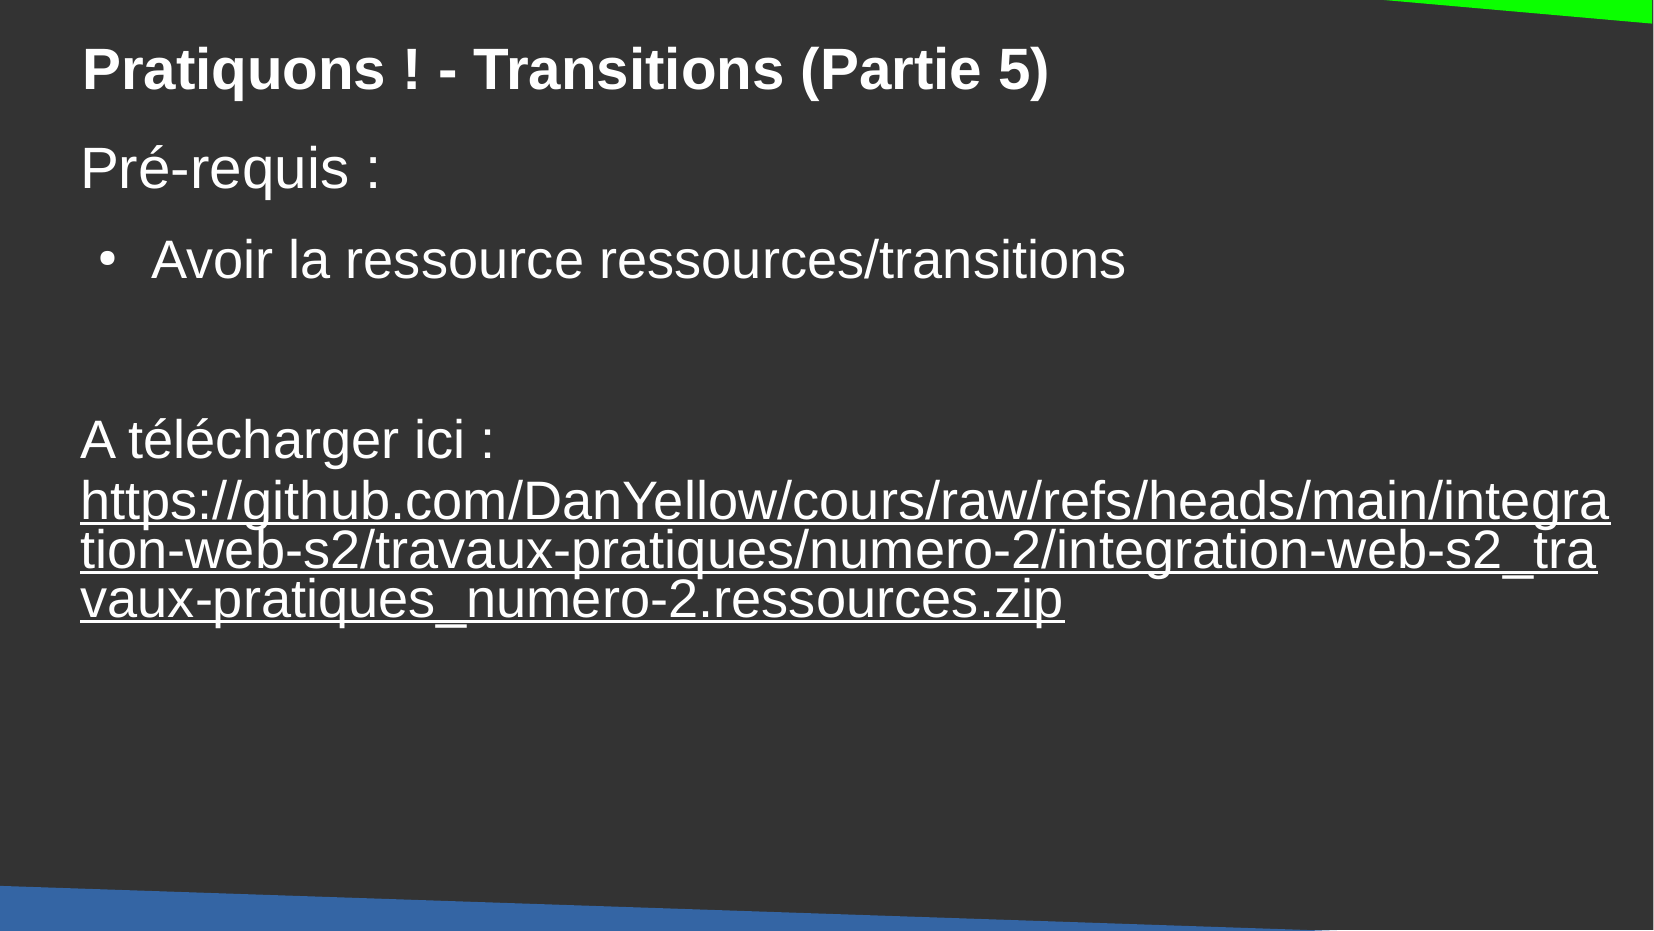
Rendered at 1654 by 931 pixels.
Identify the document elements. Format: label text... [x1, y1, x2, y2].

text_box [0, 885, 1337, 931]
list Pré-requis : Avoir la ressource ressources/transitions A télécharger ici : https://github.com/DanYellow/cours/raw/refs/heads/main/integration-web-s2/travaux-pratiques/numero-2/integration-web-s2_travaux-pratiques_numero-2.ressources.zip [80, 135, 1620, 721]
title Pratiquons ! - Transitions (Partie 5) [82, 37, 1571, 114]
text_box [1384, 0, 1653, 24]
